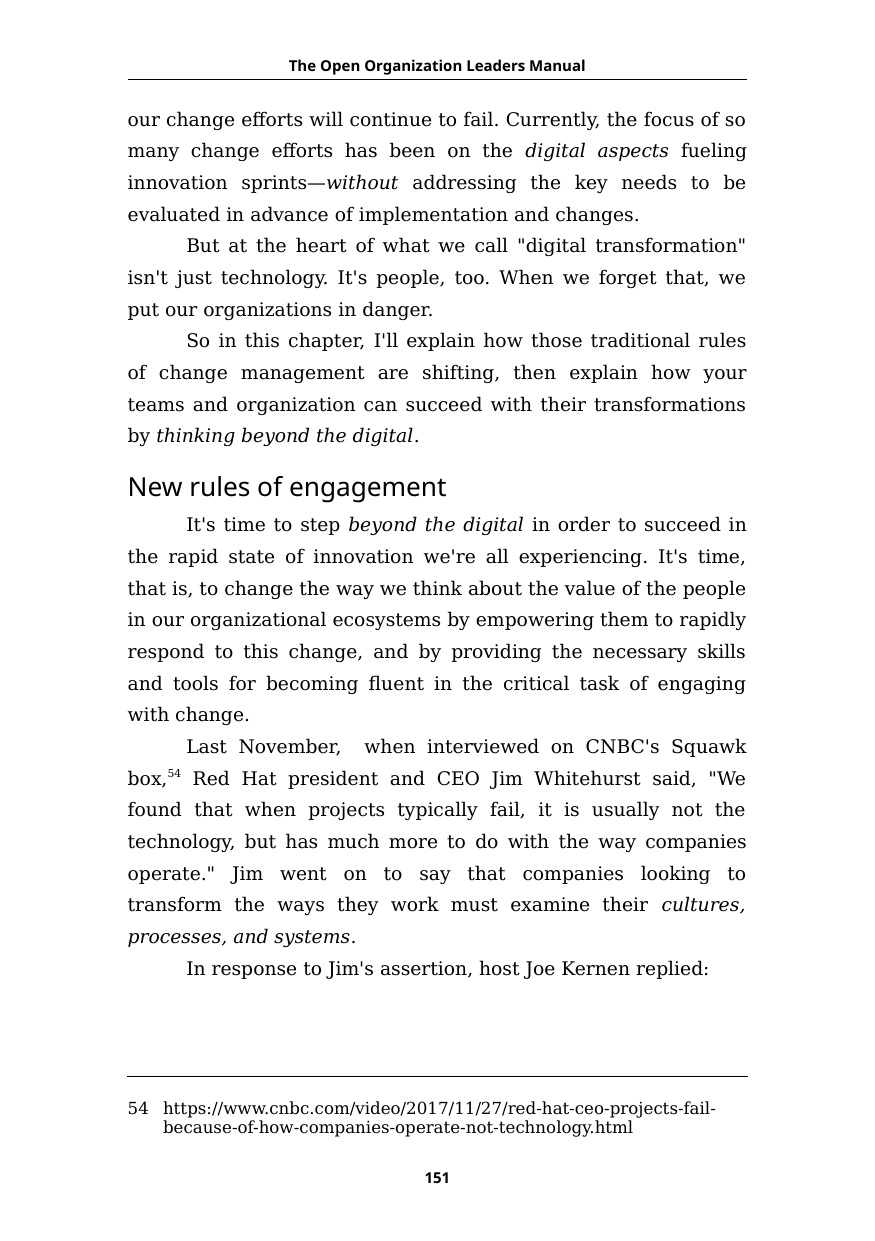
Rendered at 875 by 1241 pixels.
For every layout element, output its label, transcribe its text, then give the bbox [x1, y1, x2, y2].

text our change efforts will continue to fail. Currently, the focus of so many change efforts has been on the digital aspects fueling innovation sprints—without addressing the key needs to be evaluated in advance of implementation and changes. [127, 109, 747, 226]
text Last November, when interviewed on CNBC's Squawk box, Red Hat president and CEO Jim Whitehurst said, "We found that when projects typically fail, it is usually not the technology, but has much more to do with the way companies operate." Jim went on to say that companies looking to transform the ways they work must examine their cultures, processes, and systems. [127, 736, 747, 948]
text https://www.cnbc.com/video/2017/11/27/red-hat-ceo-projects-fail-because-of-how-companies-operate-not-technology.html [127, 1099, 747, 1138]
text So in this chapter, I'll explain how those traditional rules of change management are shifting, then explain how your teams and organization can succeed with their transformations by thinking beyond the digital. [127, 330, 747, 447]
text But at the heart of what we call "digital transformation" isn't just technology. It's people, too. When we forget that, we put our organizations in danger. [127, 235, 747, 321]
subtitle New rules of engagement [127, 472, 747, 502]
text It's time to step beyond the digital in order to succeed in the rapid state of innovation we're all experiencing. It's time, that is, to change the way we think about the value of the people in our organizational ecosystems by empowering them to rapidly respond to this change, and by providing the necessary skills and tools for becoming fluent in the critical task of engaging with change. [127, 514, 747, 726]
text In response to Jim's assertion, host Joe Kernen replied: [127, 958, 747, 979]
